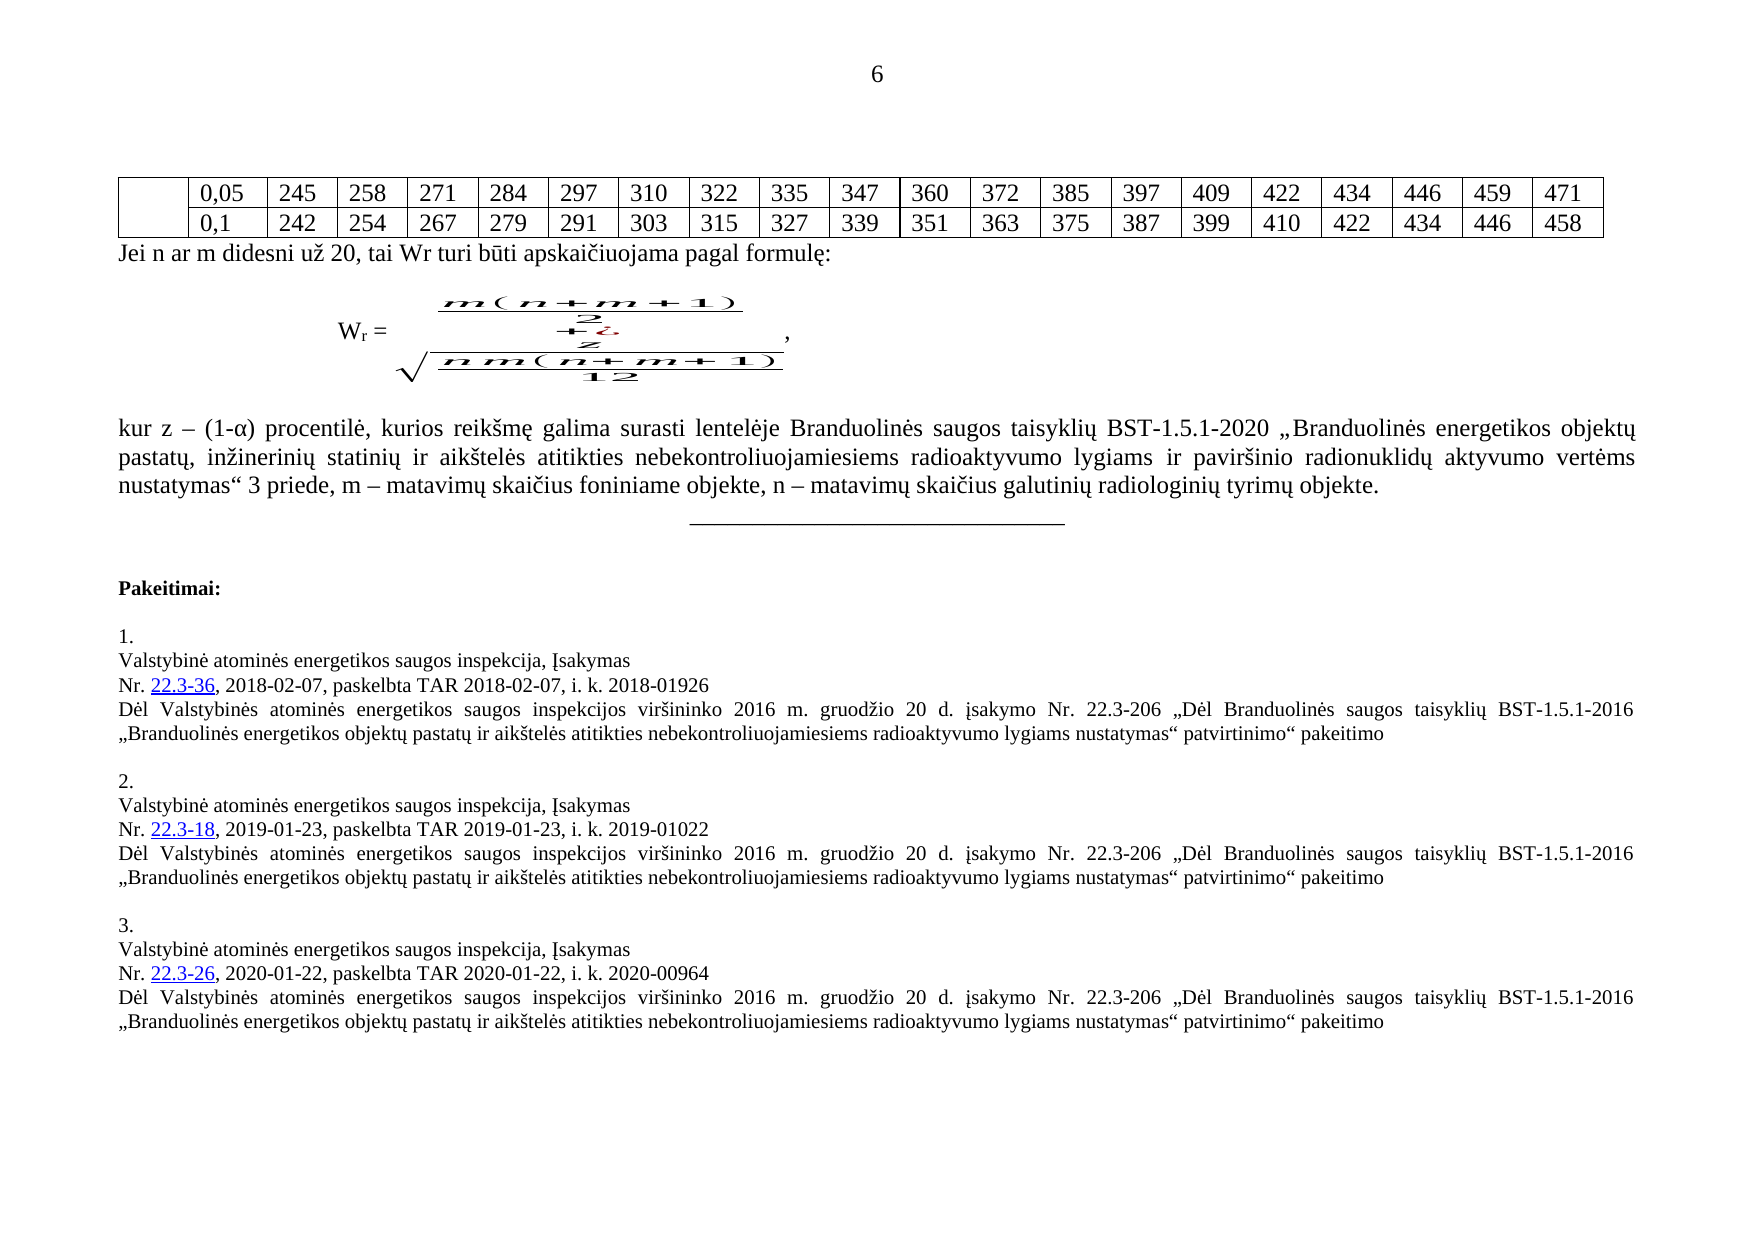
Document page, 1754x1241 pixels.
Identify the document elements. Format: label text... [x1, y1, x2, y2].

table_cell 315 [690, 208, 759, 237]
table_cell 446 [1393, 178, 1462, 207]
table_cell 284 [479, 178, 548, 207]
table_cell 0,05 [189, 178, 267, 207]
table_cell 347 [830, 178, 899, 207]
table_cell 459 [1463, 178, 1532, 207]
table_cell 327 [760, 208, 829, 237]
text 3. [118, 913, 1636, 937]
text ______________________________ [118, 499, 1636, 528]
table_cell 399 [1182, 208, 1251, 237]
table_cell 242 [268, 208, 337, 237]
table_cell 409 [1182, 178, 1251, 207]
text Nr. 22.3-36, 2018-02-07, paskelbta TAR 2018-02-07, i. k. 2018-01926 [118, 672, 1636, 697]
table_cell 335 [760, 178, 829, 207]
table_cell 375 [1041, 208, 1111, 237]
table_cell 279 [479, 208, 548, 237]
table_cell 351 [901, 208, 970, 237]
table_cell 387 [1112, 208, 1181, 237]
table_cell 322 [690, 178, 759, 207]
table_cell 458 [1533, 208, 1603, 237]
table_cell 434 [1322, 178, 1392, 207]
table_cell 254 [338, 208, 407, 237]
table_cell 385 [1041, 178, 1111, 207]
table_cell 339 [830, 208, 899, 237]
text Nr. 22.3-18, 2019-01-23, paskelbta TAR 2019-01-23, i. k. 2019-01022 [118, 817, 1636, 841]
table_cell 291 [549, 208, 618, 237]
table_cell 360 [901, 178, 970, 207]
table_cell 0,1 [189, 208, 267, 237]
text 1. [118, 624, 1636, 648]
table_cell [119, 178, 188, 237]
text 2. [118, 769, 1636, 793]
text Jei n ar m didesni už 20, tai Wr turi būti apskaičiuojama pagal formulę: [118, 238, 1636, 267]
table_cell 446 [1463, 208, 1532, 237]
text Pakeitimai: [118, 576, 1636, 600]
text Dėl Valstybinės atominės energetikos saugos inspekcijos viršininko 2016 m. gruodžio 20 d. įsakymo Nr. 22.3-206 „Dėl Branduolinės saugos taisyklių BST-1.5.1-2016 „Branduolinės energetikos objektų pastatų ir aikštelės atitikties nebekontroliuojamiesiems radioaktyvumo lygiams nustatymas“ patvirtinimo“ pakeitimo [118, 985, 1636, 1033]
table_cell 372 [971, 178, 1040, 207]
text Dėl Valstybinės atominės energetikos saugos inspekcijos viršininko 2016 m. gruodžio 20 d. įsakymo Nr. 22.3-206 „Dėl Branduolinės saugos taisyklių BST-1.5.1-2016 „Branduolinės energetikos objektų pastatų ir aikštelės atitikties nebekontroliuojamiesiems radioaktyvumo lygiams nustatymas“ patvirtinimo“ pakeitimo [118, 697, 1636, 745]
text Valstybinė atominės energetikos saugos inspekcija, Įsakymas [118, 648, 1636, 672]
table_cell 471 [1533, 178, 1603, 207]
table_cell 303 [619, 208, 689, 237]
table_cell 258 [338, 178, 407, 207]
table_cell 410 [1252, 208, 1321, 237]
table_cell 397 [1112, 178, 1181, 207]
table_cell 310 [619, 178, 689, 207]
table_cell 363 [971, 208, 1040, 237]
table_cell 267 [408, 208, 478, 237]
table_cell 422 [1252, 178, 1321, 207]
text Dėl Valstybinės atominės energetikos saugos inspekcijos viršininko 2016 m. gruodžio 20 d. įsakymo Nr. 22.3-206 „Dėl Branduolinės saugos taisyklių BST-1.5.1-2016 „Branduolinės energetikos objektų pastatų ir aikštelės atitikties nebekontroliuojamiesiems radioaktyvumo lygiams nustatymas“ patvirtinimo“ pakeitimo [118, 841, 1636, 889]
table_cell 422 [1322, 208, 1392, 237]
table_cell 245 [268, 178, 337, 207]
text Wr = , [118, 295, 1636, 384]
text Nr. 22.3-26, 2020-01-22, paskelbta TAR 2020-01-22, i. k. 2020-00964 [118, 961, 1636, 985]
table_cell 434 [1393, 208, 1462, 237]
text Valstybinė atominės energetikos saugos inspekcija, Įsakymas [118, 793, 1636, 817]
table_cell 271 [408, 178, 478, 207]
text Valstybinė atominės energetikos saugos inspekcija, Įsakymas [118, 937, 1636, 961]
table_cell 297 [549, 178, 618, 207]
text kur z – (1-α) procentilė, kurios reikšmę galima surasti lentelėje Branduolinės saugos taisyklių BST-1.5.1-2020 „Branduolinės energetikos objektų pastatų, inžinerinių statinių ir aikštelės atitikties nebekontroliuojamiesiems radioaktyvumo lygiams ir paviršinio radionuklidų aktyvumo vertėms nustatymas“ 3 priede, m – matavimų skaičius foniniame objekte, n – matavimų skaičius galutinių radiologinių tyrimų objekte. [118, 413, 1636, 499]
